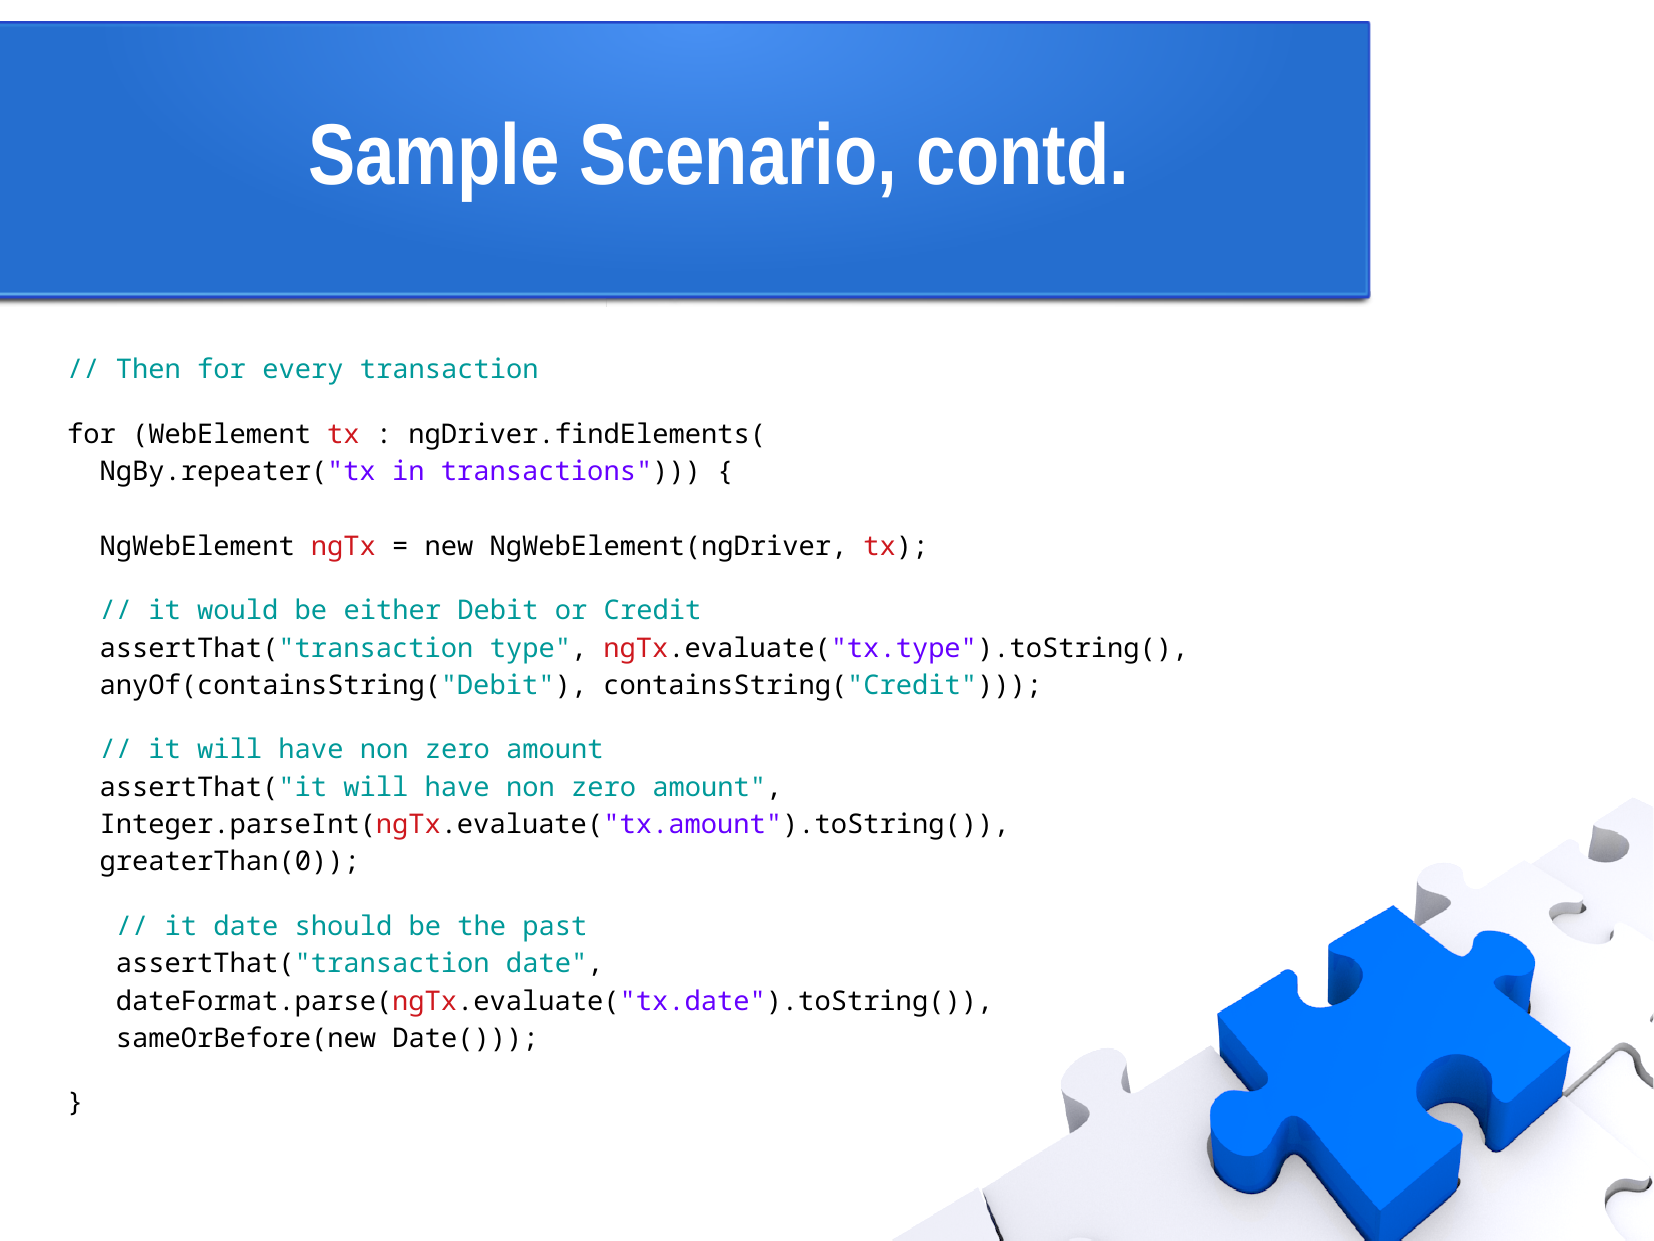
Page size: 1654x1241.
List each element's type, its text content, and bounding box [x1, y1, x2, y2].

title Sample Scenario, contd. [82, 49, 1356, 257]
list // Then for every transaction for (WebElement tx : ngDriver.findElements( NgBy.repeater("tx in transactions"))) { NgWebElement ngTx = new NgWebElement(ngDriver, tx); // it would be either Debit or Credit assertThat("transaction type", ngTx.evaluate("tx.type").toString(), anyOf(containsString("Debit"), containsString("Credit"))); // it will have non zero amount assertThat("it will have non zero amount", Integer.parseInt(ngTx.evaluate("tx.amount").toString()), greaterThan(0)); // it date should be the past assertThat("transaction date", dateFormat.parse(ngTx.evaluate("tx.date").toString()), sameOrBefore(new Date())); } [67, 285, 1366, 1126]
picture [0, 21, 1375, 307]
picture [872, 655, 1654, 1241]
